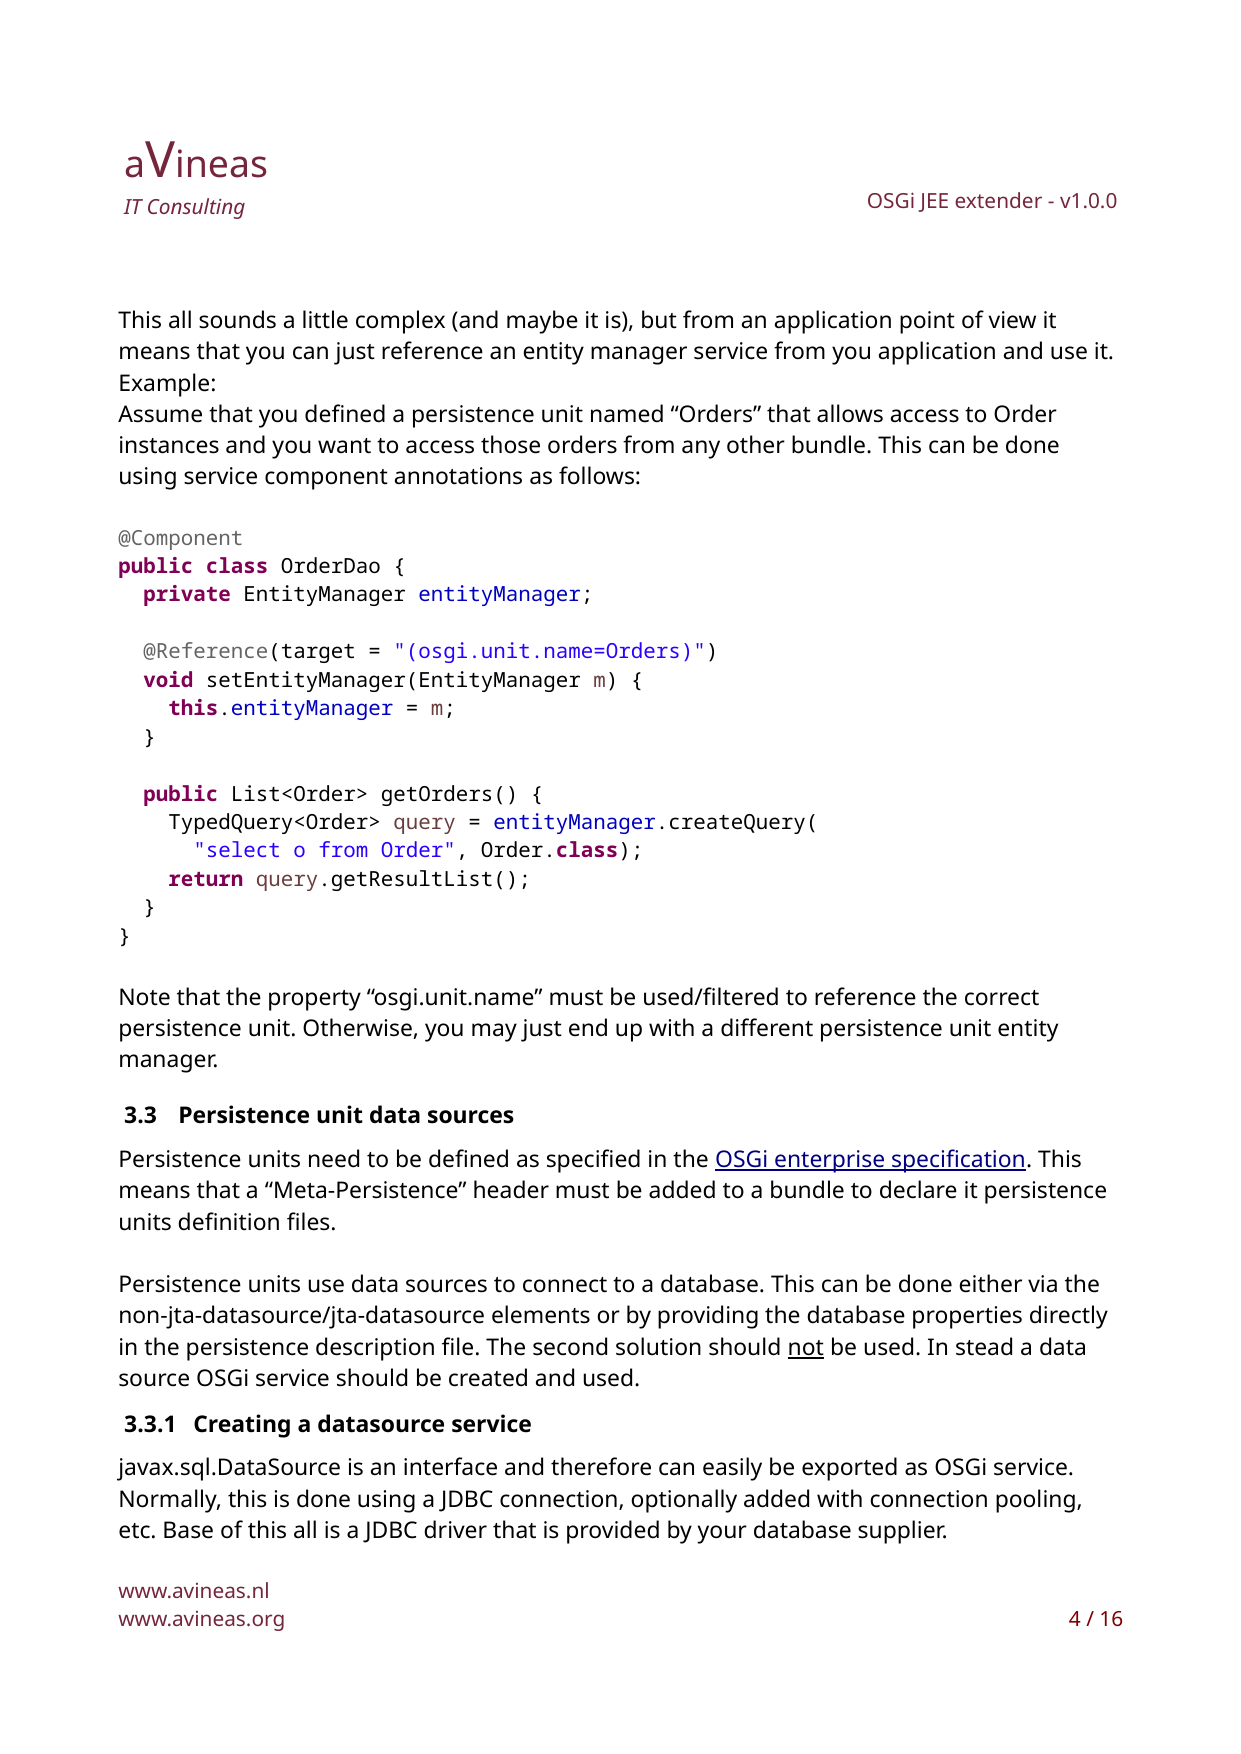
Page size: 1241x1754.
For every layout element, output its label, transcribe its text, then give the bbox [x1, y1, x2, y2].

subtitle Persistence unit data sources [118, 1099, 1122, 1131]
text } [118, 892, 1122, 921]
text } [118, 722, 1122, 750]
text @Component [118, 523, 1122, 551]
text return query.getResultList(); [118, 864, 1122, 892]
text Persistence units use data sources to connect to a database. This can be done either via the non-jta-datasource/jta-datasource elements or by providing the database properties directly in the persistence description file. The second solution should not be used. In stead a data source OSGi service should be created and used. [118, 1268, 1122, 1393]
text this.entityManager = m; [118, 693, 1122, 722]
text @Reference(target = "(osgi.unit.name=Orders)") [118, 636, 1122, 665]
text Persistence units need to be defined as specified in the OSGi enterprise specification. This means that a “Meta-Persistence” header must be added to a bundle to declare it persistence units definition files. [118, 1143, 1122, 1237]
text void setEntityManager(EntityManager m) { [118, 665, 1122, 693]
text Note that the property “osgi.unit.name” must be used/filtered to reference the correct persistence unit. Otherwise, you may just end up with a different persistence unit entity manager. [118, 981, 1122, 1074]
subtitle Creating a datasource service [118, 1408, 1122, 1439]
text TypedQuery<Order> query = entityManager.createQuery( [118, 807, 1122, 836]
text This all sounds a little complex (and maybe it is), but from an application point of view it means that you can just reference an entity manager service from you application and use it. Example: [118, 304, 1122, 398]
text } [118, 921, 1122, 949]
text javax.sql.DataSource is an interface and therefore can easily be exported as OSGi service. Normally, this is done using a JDBC connection, optionally added with connection pooling, etc. Base of this all is a JDBC driver that is provided by your database supplier. [118, 1451, 1122, 1545]
text Assume that you defined a persistence unit named “Orders” that allows access to Order instances and you want to access those orders from any other bundle. This can be done using service component annotations as follows: [118, 398, 1122, 491]
text public List<Order> getOrders() { [118, 779, 1122, 807]
text public class OrderDao { [118, 551, 1122, 579]
text "select o from Order", Order.class); [118, 836, 1122, 864]
text private EntityManager entityManager; [118, 579, 1122, 608]
